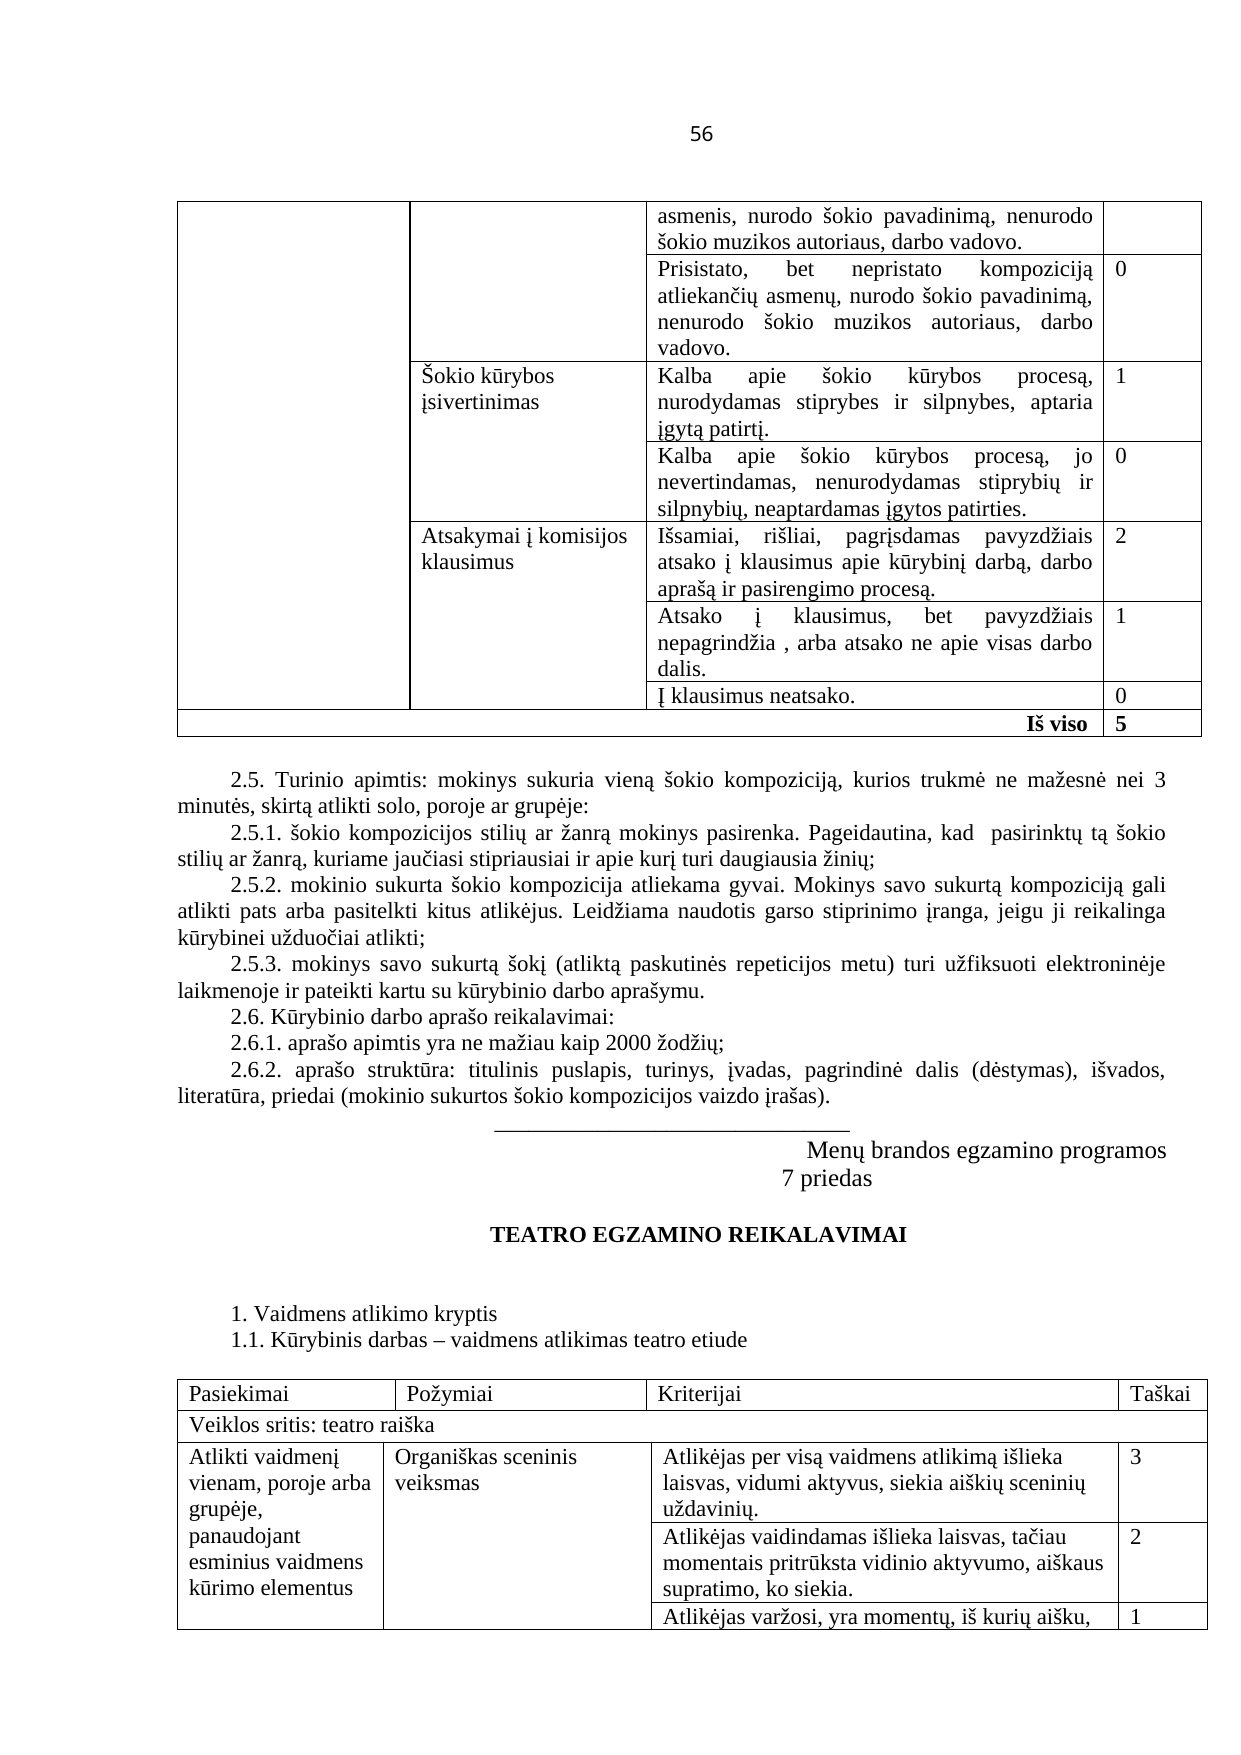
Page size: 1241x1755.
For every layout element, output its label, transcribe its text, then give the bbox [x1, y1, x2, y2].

table_cell Atlikėjas vaidindamas išlieka laisvas, tačiau momentais pritrūksta vidinio aktyvumo, aiškaus supratimo, ko siekia. [652, 1523, 1118, 1602]
table_cell Atsakymai į komisijos klausimus [411, 522, 646, 709]
text 7 priedas [177, 1163, 1167, 1192]
text TEATRO EGZAMINO REIKALAVIMAI [177, 1221, 1167, 1247]
text 1.1. Kūrybinis darbas – vaidmens atlikimas teatro etiude [177, 1326, 1167, 1353]
table_cell asmenis, nurodo šokio pavadinimą, nenurodo šokio muzikos autoriaus, darbo vadovo. [647, 202, 1103, 254]
table_cell Atlikėjas per visą vaidmens atlikimą išlieka laisvas, vidumi aktyvus, siekia aiškių sceninių uždavinių. [652, 1443, 1118, 1522]
table_cell [178, 202, 409, 709]
table_cell 1 [1104, 602, 1201, 681]
table_cell Organiškas sceninis veiksmas [384, 1443, 651, 1629]
table_header Kriterijai [647, 1380, 1118, 1410]
table_cell 0 [1104, 255, 1201, 361]
text 2.5.1. šokio kompozicijos stilių ar žanrą mokinys pasirenka. Pageidautina, kad pasirinktų tą šokio stilių ar žanrą, kuriame jaučiasi stipriausiai ir apie kurį turi daugiausia žinių; [177, 818, 1167, 871]
table_cell Kalba apie šokio kūrybos procesą, nurodydamas stiprybes ir silpnybes, aptaria įgytą patirtį. [647, 362, 1103, 441]
table_cell Atlikėjas varžosi, yra momentų, iš kurių aišku, [652, 1603, 1118, 1629]
table_cell Išsamiai, rišliai, pagrįsdamas pavyzdžiais atsako į klausimus apie kūrybinį darbą, darbo aprašą ir pasirengimo procesą. [647, 522, 1103, 601]
table_cell Atlikti vaidmenį vienam, poroje arba grupėje, panaudojant esminius vaidmens kūrimo elementus [178, 1443, 383, 1629]
text 2.6.1. aprašo apimtis yra ne mažiau kaip 2000 žodžių; [177, 1029, 1167, 1056]
text 2.6.2. aprašo struktūra: titulinis puslapis, turinys, įvadas, pagrindinė dalis (dėstymas), išvados, literatūra, priedai (mokinio sukurtos šokio kompozicijos vaizdo įrašas). [177, 1056, 1167, 1108]
text 2.5. Turinio apimtis: mokinys sukuria vieną šokio kompoziciją, kurios trukmė ne mažesnė nei 3 minutės, skirtą atlikti solo, poroje ar grupėje: [177, 766, 1167, 818]
table_cell 1 [1119, 1603, 1207, 1629]
text 2.5.3. mokinys savo sukurtą šokį (atliktą paskutinės repeticijos metu) turi užfiksuoti elektroninėje laikmenoje ir pateikti kartu su kūrybinio darbo aprašymu. [177, 950, 1167, 1003]
table_cell 5 [1104, 710, 1201, 736]
table_cell Veiklos sritis: teatro raiška [178, 1411, 1207, 1442]
table_cell [1104, 202, 1201, 254]
table_cell 1 [1104, 362, 1201, 441]
table_header Požymiai [396, 1380, 646, 1410]
table_header Taškai [1119, 1380, 1207, 1410]
table_cell 0 [1104, 682, 1201, 709]
table_cell Iš viso [178, 710, 1103, 736]
table_cell 2 [1104, 522, 1201, 601]
table_cell 2 [1119, 1523, 1207, 1602]
text 1. Vaidmens atlikimo kryptis [177, 1300, 1167, 1326]
text 2.6. Kūrybinio darbo aprašo reikalavimai: [177, 1003, 1167, 1029]
table_cell Į klausimus neatsako. [647, 682, 1103, 709]
table_cell Šokio kūrybos įsivertinimas [411, 362, 646, 521]
text Menų brandos egzamino programos [177, 1135, 1167, 1163]
table_header Pasiekimai [178, 1380, 395, 1410]
table_cell Atsako į klausimus, bet pavyzdžiais nepagrindžia , arba atsako ne apie visas darbo dalis. [647, 602, 1103, 681]
text _______________________________ [177, 1108, 1167, 1135]
table_cell Kalba apie šokio kūrybos procesą, jo nevertindamas, nenurodydamas stiprybių ir silpnybių, neaptardamas įgytos patirties. [647, 442, 1103, 521]
table_cell 3 [1119, 1443, 1207, 1522]
text 2.5.2. mokinio sukurta šokio kompozicija atliekama gyvai. Mokinys savo sukurtą kompoziciją gali atlikti pats arba pasitelkti kitus atlikėjus. Leidžiama naudotis garso stiprinimo įranga, jeigu ji reikalinga kūrybinei užduočiai atlikti; [177, 871, 1167, 950]
table_cell Prisistato, bet nepristato kompoziciją atliekančių asmenų, nurodo šokio pavadinimą, nenurodo šokio muzikos autoriaus, darbo vadovo. [647, 255, 1103, 361]
table_cell [411, 202, 646, 361]
table_cell 0 [1104, 442, 1201, 521]
